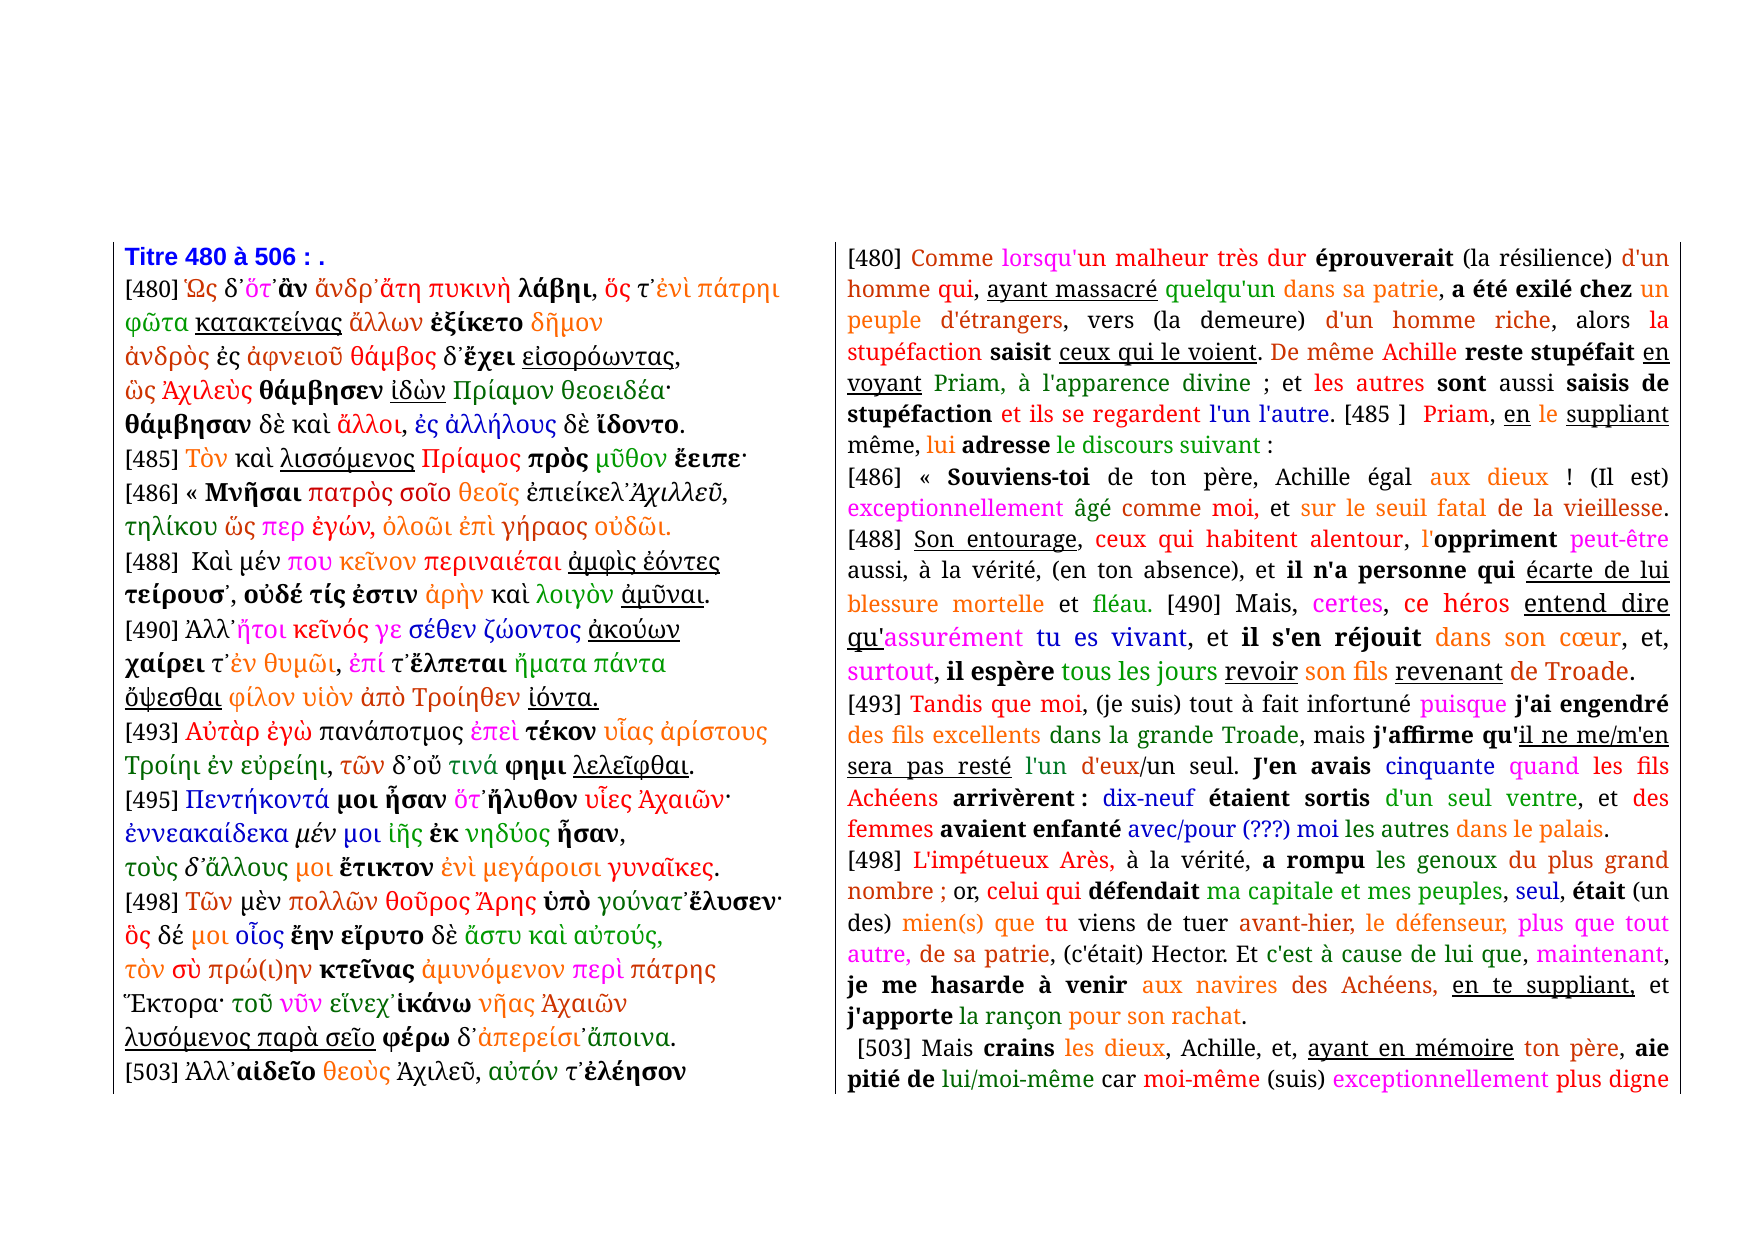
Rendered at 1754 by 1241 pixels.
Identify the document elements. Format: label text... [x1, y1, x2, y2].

table_header [480] Comme lorsqu'un malheur très dur éprouverait (la résilience) d'un homme qui, ayant massacré quelqu'un dans sa patrie, a été exilé chez un peuple d'étrangers, vers (la demeure) d'un homme riche, alors la stupéfaction saisit ceux qui le voient. De même Achille reste stupéfait en voyant Priam, à l'apparence divine ; et les autres sont aussi saisis de stupéfaction et ils se regardent l'un l'autre. [485 ] Priam, en le suppliant même, lui adresse le discours suivant : [486] « Souviens-toi de ton père, Achille égal aux dieux ! (Il est) exceptionnellement âgé comme moi, et sur le seuil fatal de la vieillesse. [488] Son entourage, ceux qui habitent alentour, l'oppriment peut-être aussi, à la vérité, (en ton absence), et il n'a personne qui écarte de lui blessure mortelle et fléau. [490] Mais, certes, ce héros entend dire qu'assurément tu es vivant, et il s'en réjouit dans son cœur, et, surtout, il espère tous les jours revoir son fils revenant de Troade. [493] Tandis que moi, (je suis) tout à fait infortuné puisque j'ai engendré des fils excellents dans la grande Troade, mais j'affirme qu'il ne me/m'en sera pas resté l'un d'eux/un seul. J'en avais cinquante quand les fils Achéens arrivèrent : dix-neuf étaient sortis d'un seul ventre, et des femmes avaient enfanté avec/pour (???) moi les autres dans le palais. [498] L'impétueux Arès, à la vérité, a rompu les genoux du plus grand nombre ; or, celui qui défendait ma capitale et mes peuples, seul, était (un des) mien(s) que tu viens de tuer avant-hier, le défenseur, plus que tout autre, de sa patrie, (c'était) Hector. Et c'est à cause de lui que, maintenant, je me hasarde à venir aux navires des Achéens, en te suppliant, et j'apporte la rançon pour son rachat. [503] Mais crains les dieux, Achille, et, ayant en mémoire ton père, aie pitié de lui/moi-même car moi-même (suis) exceptionnellement plus digne [836, 242, 1680, 1094]
table_header Titre 480 à 506 : . [480] Ὡς δ᾽ὅτ᾽ἂν ἄνδρ᾽ἄτη πυκινὴ λάβηι, ὅς τ᾽ἐνὶ πάτρηι φῶτα κατακτείνας ἄλλων ἐξίκετο δῆμον ἀνδρὸς ἐς ἀφνειοῦ θάμβος δ᾽ἔχει εἰσορόωντας, ὣς Ἀχιλεὺς θάμβησεν ἰδὼν Πρίαμον θεοειδέα· θάμβησαν δὲ καὶ ἄλλοι, ἐς ἀλλήλους δὲ ἴδοντο. [485] Τὸν καὶ λισσόμενος Πρίαμος πρὸς μῦθον ἔειπε· [486] « Μνῆσαι πατρὸς σοῖο θεοῖς ἐπιείκελ᾽Ἀχιλλεῦ, τηλίκου ὥς περ ἐγών, ὀλοῶι ἐπὶ γήραος οὐδῶι. [488] Καὶ μέν που κεῖνον περιναιέται ἀμφὶς ἐόντες τείρουσ᾽, οὐδέ τίς ἐστιν ἀρὴν καὶ λοιγὸν ἀμῦναι. [490] Ἀλλ᾽ἤτοι κεῖνός γε σέθεν ζώοντος ἀκούων χαίρει τ᾽ἐν θυμῶι, ἐπί τ᾽ἔλπεται ἤματα πάντα ὄψεσθαι φίλον υἱὸν ἀπὸ Τροίηθεν ἰόντα. [493] Αὐτὰρ ἐγὼ πανάποτμος ἐπεὶ τέκον υἷας ἀρίστους Τροίηι ἐν εὐρείηι, τῶν δ᾽οὔ τινά φημι λελεῖφθαι. [495] Πεντήκοντά μοι ἦσαν ὅτ᾽ἤλυθον υἷες Ἀχαιῶν· ἐννεακαίδεκα μέν μοι ἰῆς ἐκ νηδύος ἦσαν, τοὺς δ᾽ἄλλους μοι ἔτικτον ἐνὶ μεγάροισι γυναῖκες. [498] Τῶν μὲν πολλῶν θοῦρος Ἄρης ὑπὸ γούνατ᾽ἔλυσεν· ὃς δέ μοι οἶος ἔην εἴρυτο δὲ ἄστυ καὶ αὐτούς, τὸν σὺ πρώ(ι)ην κτεῖνας ἀμυνόμενον περὶ πάτρης Ἕκτορα· τοῦ νῦν εἵνεχ᾽ἱκάνω νῆας Ἀχαιῶν λυσόμενος παρὰ σεῖο φέρω δ᾽ἀπερείσι᾽ἄποινα. [503] Ἀλλ᾽αἰδεῖο θεοὺς Ἀχιλεῦ, αὐτόν τ᾽ἐλέησον [114, 242, 835, 1094]
